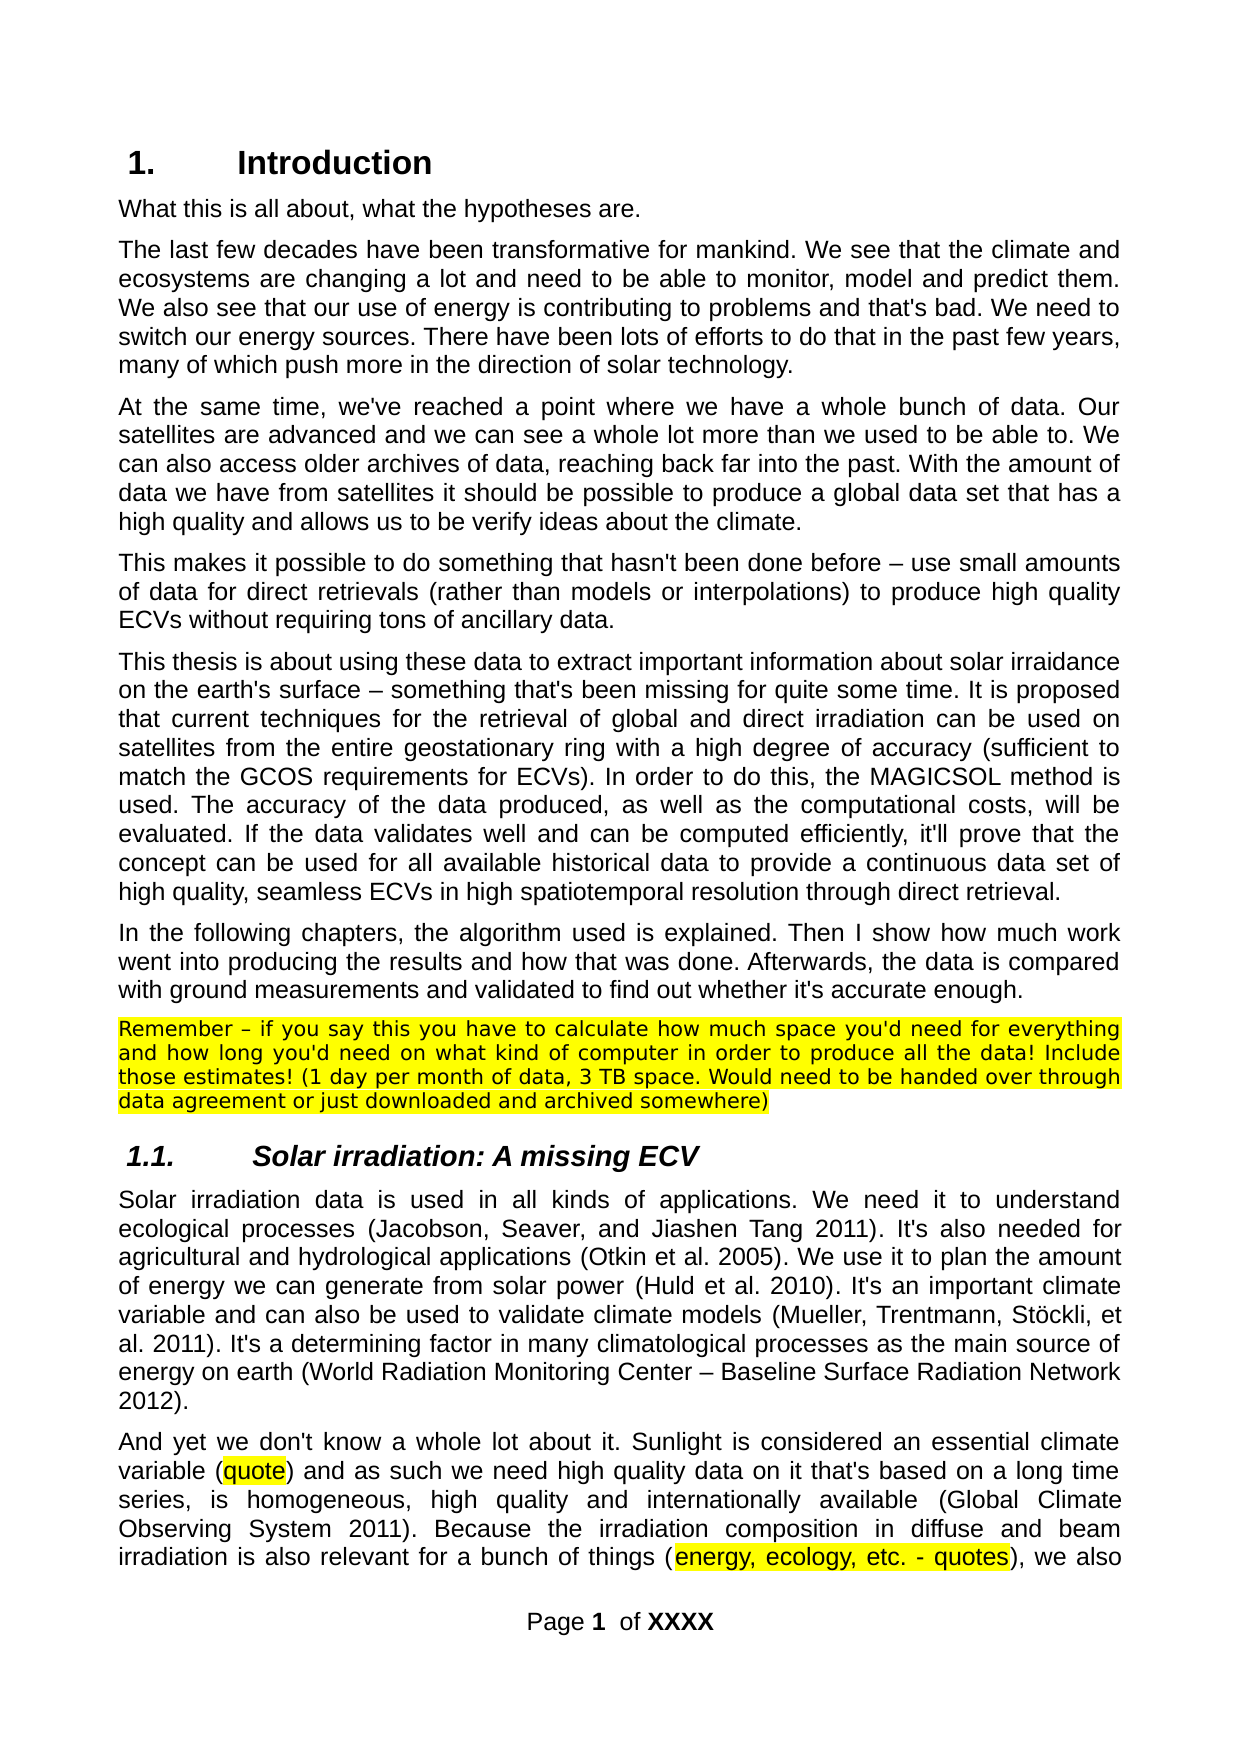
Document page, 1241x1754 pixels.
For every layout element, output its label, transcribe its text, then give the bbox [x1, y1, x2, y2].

text In the following chapters, the algorithm used is explained. Then I show how much work went into producing the results and how that was done. Afterwards, the data is compared with ground measurements and validated to find out whether it's accurate enough. [118, 918, 1122, 1004]
text Remember – if you say this you have to calculate how much space you'd need for everything and how long you'd need on what kind of computer in order to produce all the data! Include those estimates! (1 day per month of data, 3 TB space. Would need to be handed over through data agreement or just downloaded and archived somewhere) [118, 1017, 1122, 1114]
subtitle Solar irradiation: A missing ECV [118, 1139, 1122, 1172]
text The last few decades have been transformative for mankind. We see that the climate and ecosystems are changing a lot and need to be able to monitor, model and predict them. We also see that our use of energy is contributing to problems and that's bad. We need to switch our energy sources. There have been lots of efforts to do that in the past few years, many of which push more in the direction of solar technology. [118, 236, 1122, 379]
text What this is all about, what the hypotheses are. [118, 194, 1122, 223]
text This thesis is about using these data to extract important information about solar irraidance on the earth's surface – something that's been missing for quite some time. It is proposed that current techniques for the retrieval of global and direct irradiation can be used on satellites from the entire geostationary ring with a high degree of accuracy (sufficient to match the GCOS requirements for ECVs). In order to do this, the MAGICSOL method is used. The accuracy of the data produced, as well as the computational costs, will be evaluated. If the data validates well and can be computed efficiently, it'll prove that the concept can be used for all available historical data to provide a continuous data set of high quality, seamless ECVs in high spatiotemporal resolution through direct retrieval. [118, 647, 1122, 906]
text And yet we don't know a whole lot about it. Sunlight is considered an essential climate variable (quote) and as such we need high quality data on it that's based on a long time series, is homogeneous, high quality and internationally available (Global Climate Observing System 2011). Because the irradiation composition in diffuse and beam irradiation is also relevant for a bunch of things (energy, ecology, etc. - quotes), we also [118, 1427, 1122, 1571]
text This makes it possible to do something that hasn't been done before – use small amounts of data for direct retrievals (rather than models or interpolations) to produce high quality ECVs without requiring tons of ancillary data. [118, 548, 1122, 634]
subtitle Introduction [118, 143, 1122, 182]
text At the same time, we've reached a point where we have a whole bunch of data. Our satellites are advanced and we can see a whole lot more than we used to be able to. We can also access older archives of data, reaching back far into the past. With the amount of data we have from satellites it should be possible to produce a global data set that has a high quality and allows us to be verify ideas about the climate. [118, 392, 1122, 536]
text Solar irradiation data is used in all kinds of applications. We need it to understand ecological processes (Jacobson, Seaver, and Jiashen Tang 2011). It's also needed for agricultural and hydrological applications (Otkin et al. 2005). We use it to plan the amount of energy we can generate from solar power (Huld et al. 2010). It's an important climate variable and can also be used to validate climate models (Mueller, Trentmann, Stöckli, et al. 2011). It's a determining factor in many climatological processes as the main source of energy on earth (World Radiation Monitoring Center – Baseline Surface Radiation Network 2012). [118, 1185, 1122, 1415]
